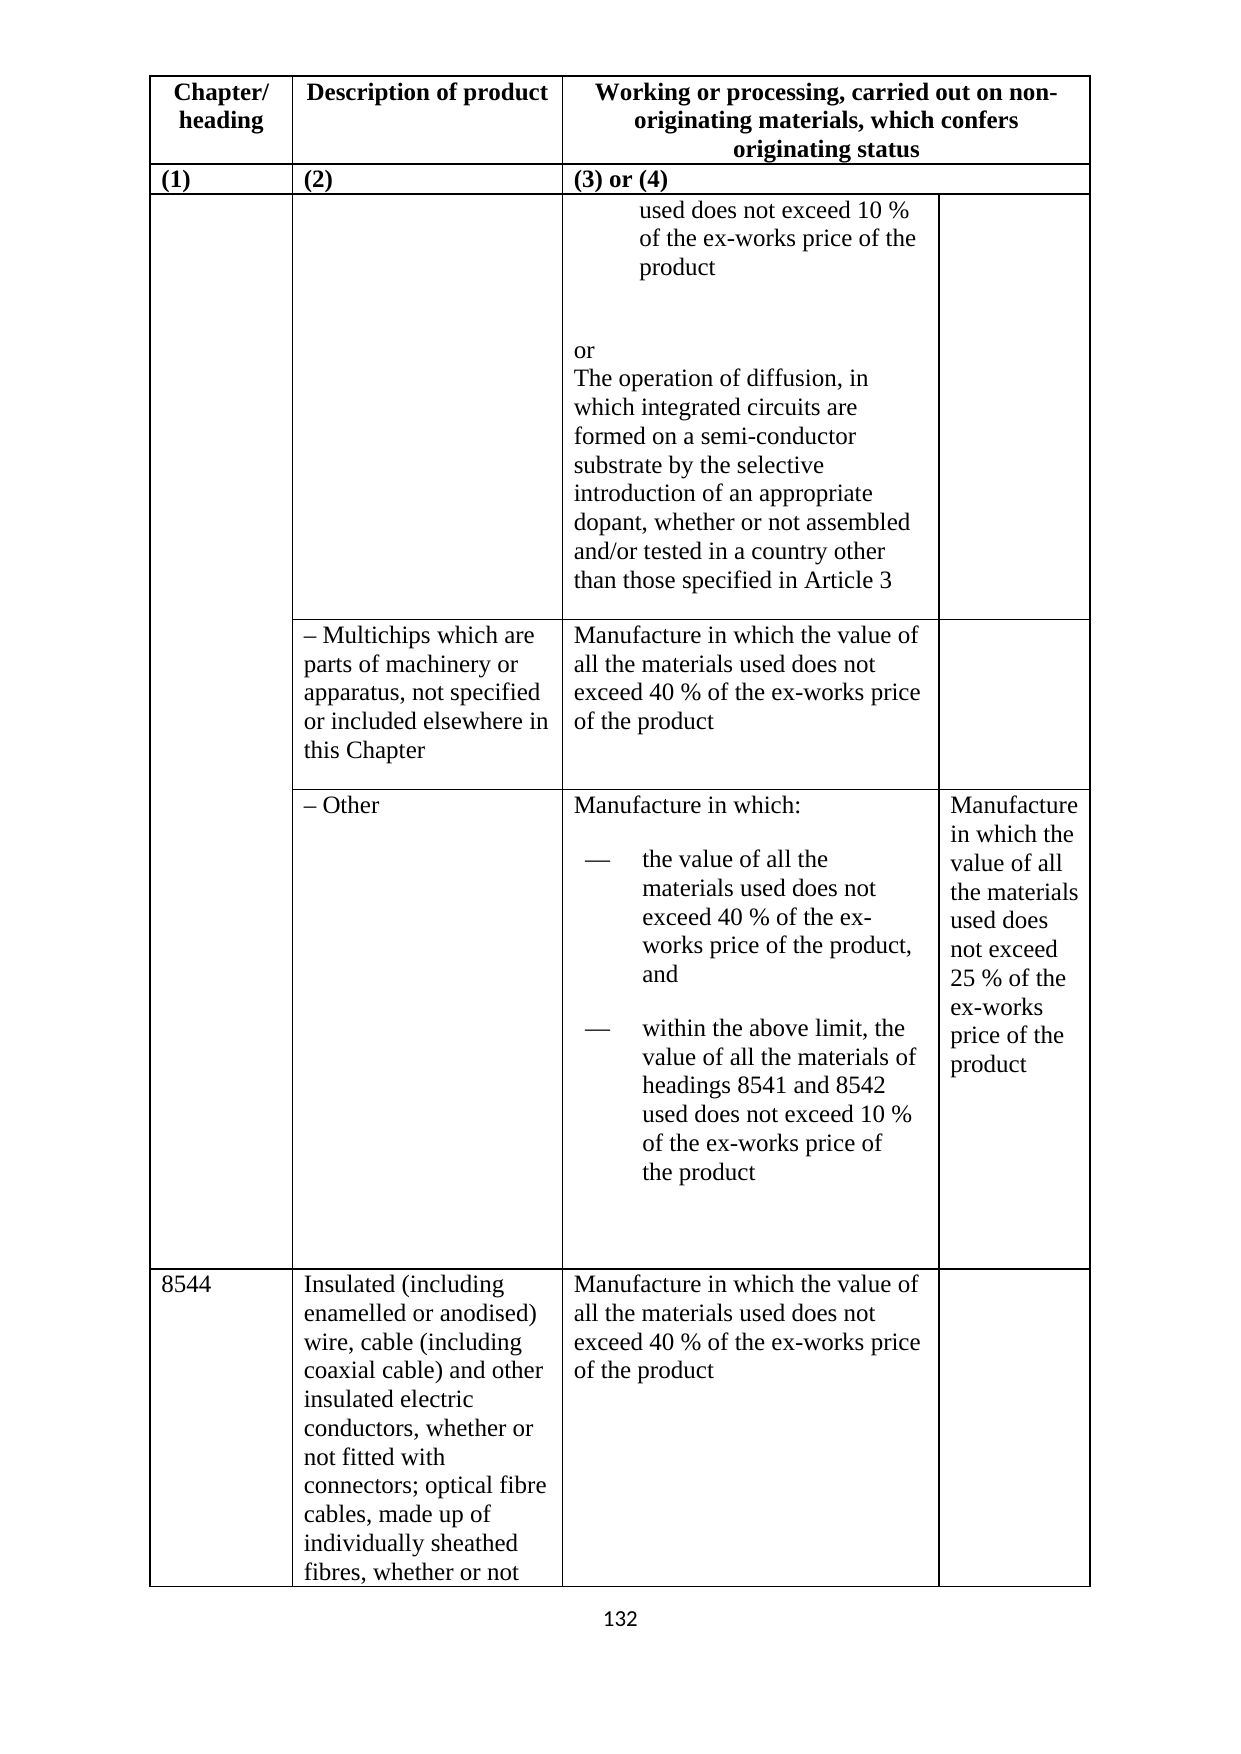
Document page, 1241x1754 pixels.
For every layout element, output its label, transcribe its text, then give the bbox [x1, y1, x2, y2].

table_cell Insulated (including enamelled or anodised) wire, cable (including coaxial cable) and other insulated electric conductors, whether or not fitted with connectors; optical fibre cables, made up of individually sheathed fibres, whether or not [293, 1270, 562, 1586]
table_cell (2) [293, 165, 562, 193]
table_cell [940, 195, 1089, 618]
table_cell [151, 195, 292, 618]
table_header Working or processing, carried out on non-originating materials, which confers originating status [563, 77, 1089, 163]
table_cell within the above limit, the value of all the materials of headings 8541 and 8542 used does not exceed 10 % of the ex-works price of the product [631, 1013, 928, 1210]
table_cell [293, 195, 562, 618]
table_cell Manufacture in which the value of all the materials used does not exceed 40 % of the ex-works price of the product [563, 620, 938, 789]
table_cell — [574, 1013, 631, 1210]
table_cell Manufacture in which the value of all the materials used does not exceed 25 % of the ex-works price of the product [940, 790, 1089, 1268]
table_cell [151, 619, 292, 789]
table_cell [940, 1270, 1089, 1586]
table_cell used does not exceed 10 % of the ex-works price of the product [628, 195, 928, 306]
table_cell Manufacture in which the value of all the materials used does not exceed 40 % of the ex-works price of the product [563, 1270, 938, 1586]
table_cell (1) [151, 165, 292, 193]
table_cell [940, 620, 1089, 789]
table_cell 8544 [151, 1270, 292, 1586]
table_header Chapter/ heading [151, 77, 292, 163]
table_cell – Other [293, 790, 562, 1268]
table_cell or The operation of diffusion, in which integrated circuits are formed on a semi-conductor substrate by the selective introduction of an appropriate dopant, whether or not assembled and/or tested in a country other than those specified in Article 3 [563, 195, 938, 618]
table_header — [574, 844, 631, 1013]
table_cell [574, 195, 628, 306]
table_cell (3) or (4) [563, 165, 1089, 193]
table_header the value of all the materials used does not exceed 40 % of the ex-works price of the product, and [631, 844, 928, 1013]
table_header Description of product [293, 77, 562, 163]
table_cell [151, 789, 292, 1268]
table_cell Manufacture in which: [563, 790, 938, 1268]
table_cell – Multichips which are parts of machinery or apparatus, not specified or included elsewhere in this Chapter [293, 620, 562, 789]
